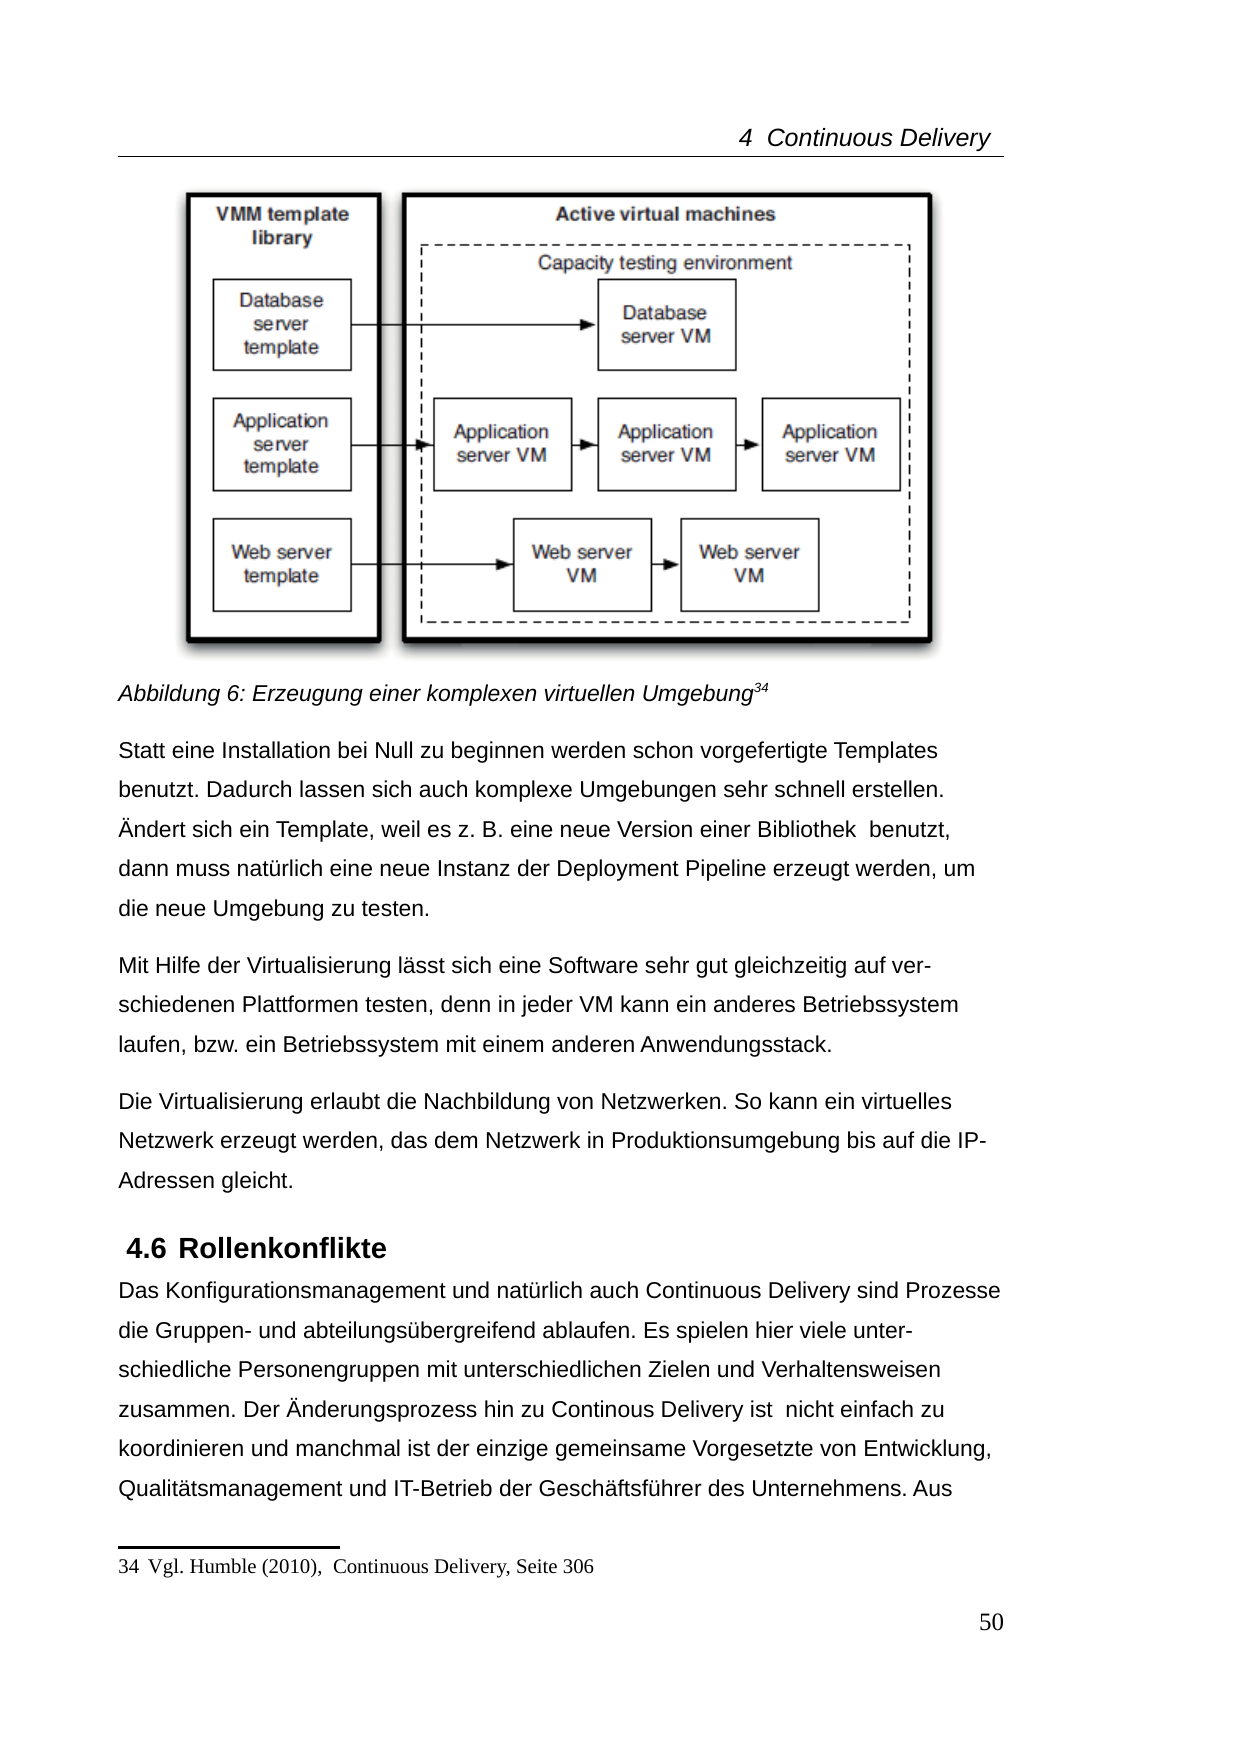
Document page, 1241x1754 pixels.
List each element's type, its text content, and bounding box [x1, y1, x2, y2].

text Statt eine Installation bei Null zu beginnen werden schon vorgefertigte Templates benutzt. Dadurch lassen sich auch komplexe Umgebungen sehr schnell erstellen. Ändert sich ein Template, weil es z. B. eine neue Version einer Bibliothek benutzt, dann muss natürlich eine neue Instanz der Deployment Pipeline erzeugt werden, um die neue Umgebung zu testen. [118, 737, 1004, 921]
text Abbildung 6: Erzeugung einer komplexen virtuellen Umgebung [118, 667, 1004, 706]
text Vgl. Humble (2010), Continuous Delivery, Seite 306 [118, 1553, 1004, 1578]
text Das Konfigurationsmanagement und natürlich auch Continuous Delivery sind Prozesse die Gruppen- und abteilungsübergreifend ablaufen. Es spielen hier viele unter-schiedliche Personengruppen mit unterschiedlichen Zielen und Verhaltensweisen zusammen. Der Änderungsprozess hin zu Continous Delivery ist nicht einfach zu koordinieren und manchmal ist der einzige gemeinsame Vorgesetzte von Entwicklung, Qualitätsmanagement und IT-Betrieb der Geschäftsführer des Unternehmens. Aus [118, 1277, 1004, 1501]
picture [166, 185, 956, 667]
text Mit Hilfe der Virtualisierung lässt sich eine Software sehr gut gleichzeitig auf ver-schiedenen Plattformen testen, denn in jeder VM kann ein anderes Betriebssystem laufen, bzw. ein Betriebssystem mit einem anderen Anwendungsstack. [118, 952, 1004, 1057]
text Die Virtualisierung erlaubt die Nachbildung von Netzwerken. So kann ein virtuelles Netzwerk erzeugt werden, das dem Netzwerk in Produktionsumgebung bis auf die IP-Adressen gleicht. [118, 1088, 1004, 1193]
subtitle Rollenkonflikte [118, 1231, 1004, 1265]
